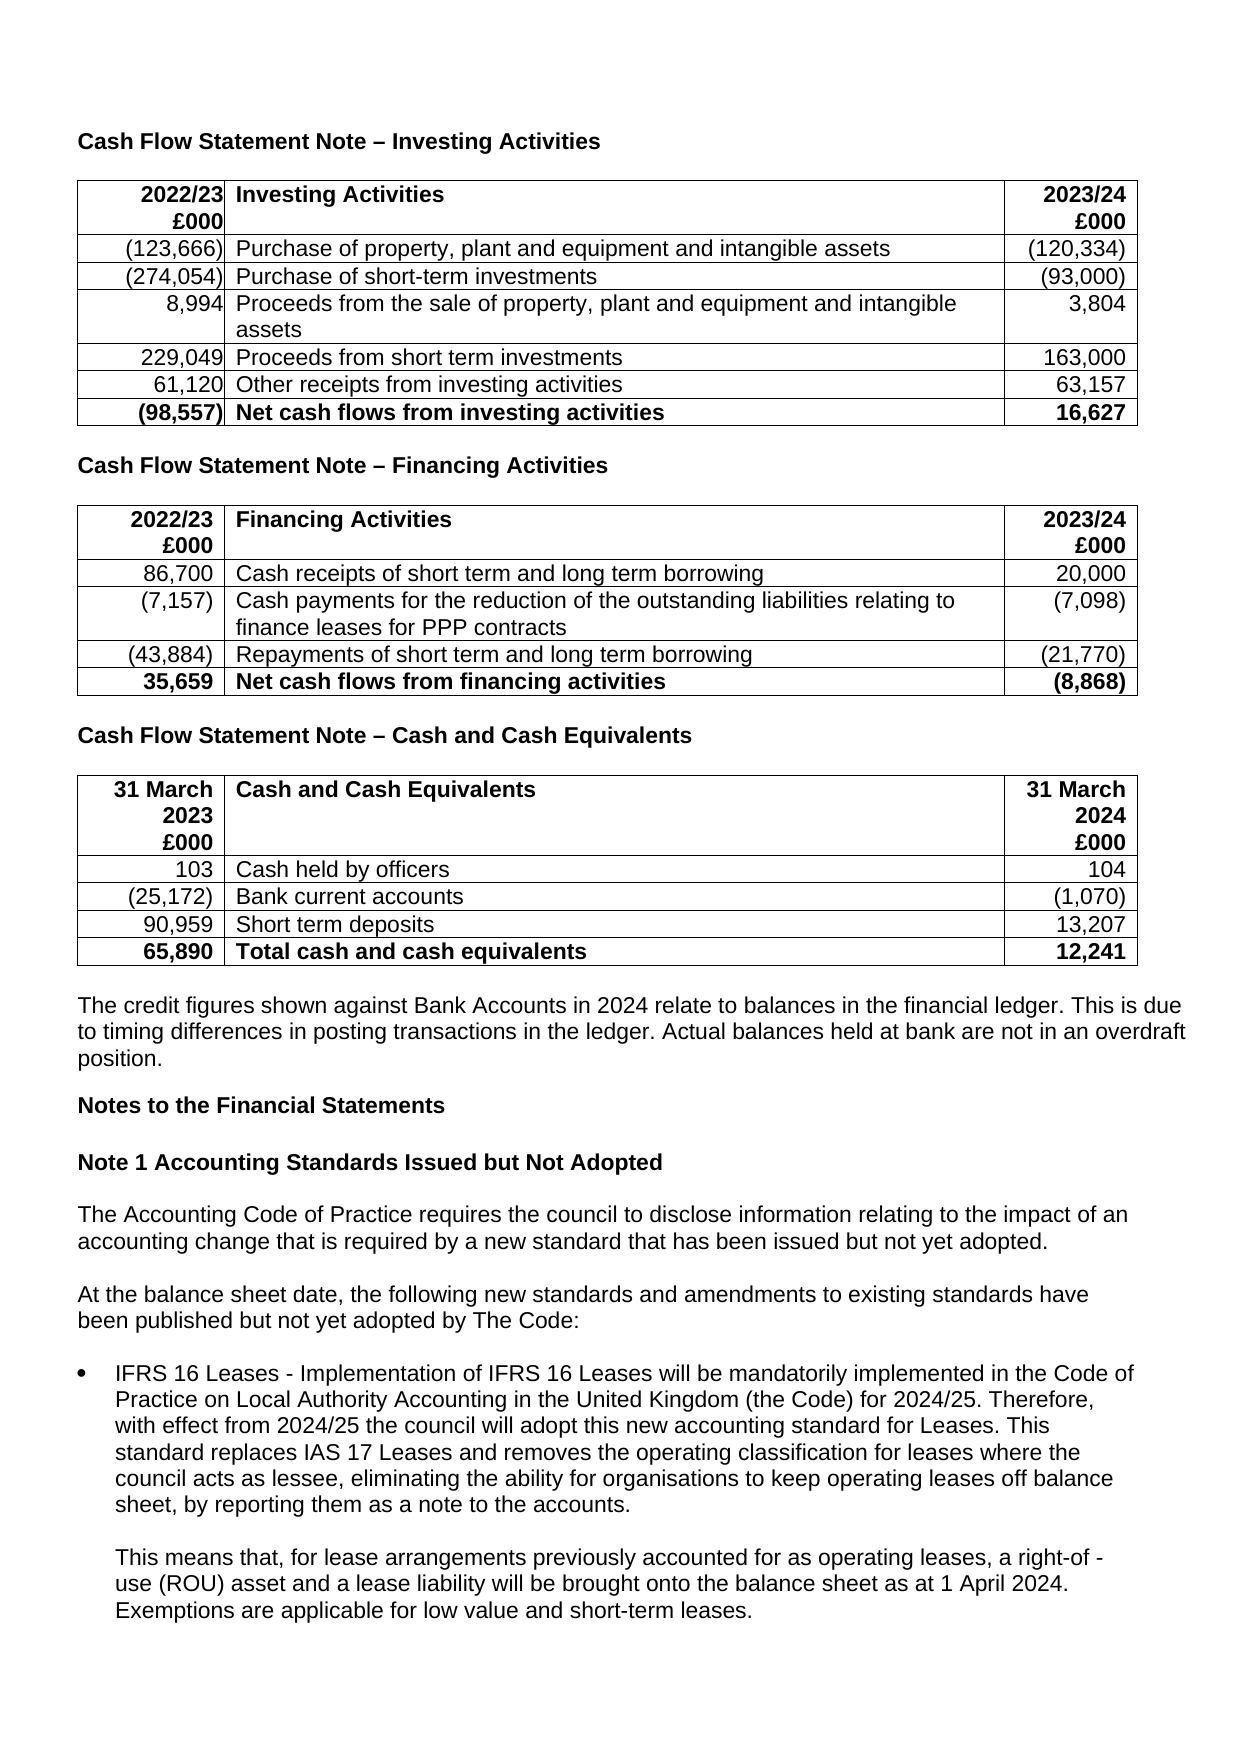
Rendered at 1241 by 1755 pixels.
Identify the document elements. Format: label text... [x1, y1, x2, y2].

table_header 31 March 2023 £000 [78, 776, 224, 855]
table_cell Purchase of short-term investments [225, 263, 1004, 289]
table_cell Purchase of property, plant and equipment and intangible assets [225, 235, 1004, 262]
text At the balance sheet date, the following new standards and amendments to existing standards have been published but not yet adopted by The Code: [77, 1281, 1137, 1333]
table_cell (1,070) [1005, 883, 1137, 910]
text The credit figures shown against Bank Accounts in 2024 relate to balances in the financial ledger. This is due to timing differences in posting transactions in the ledger. Actual balances held at bank are not in an overdraft position. [77, 992, 1203, 1071]
table_header 2022/23 £000 [78, 181, 224, 234]
table_cell Short term deposits [225, 911, 1004, 937]
table_cell 20,000 [1005, 560, 1137, 586]
table_cell 229,049 [78, 344, 224, 370]
text Cash Flow Statement Note – Investing Activities [77, 128, 1137, 154]
table_cell Cash held by officers [225, 856, 1004, 882]
text This means that, for lease arrangements previously accounted for as operating leases, a right-of -use (ROU) asset and a lease liability will be brought onto the balance sheet as at 1 April 2024. Exemptions are applicable for low value and short-term leases. [115, 1544, 1137, 1623]
table_cell 13,207 [1005, 911, 1137, 937]
table_cell 61,120 [78, 371, 224, 397]
table_header 2023/24 £000 [1005, 506, 1137, 559]
table_cell Cash receipts of short term and long term borrowing [225, 560, 1004, 586]
text Cash Flow Statement Note – Cash and Cash Equivalents [77, 722, 1137, 748]
table_header Cash and Cash Equivalents [225, 776, 1004, 855]
table_cell (25,172) [78, 883, 224, 910]
table_header 2023/24 £000 [1005, 181, 1137, 234]
table_cell Proceeds from the sale of property, plant and equipment and intangible assets [225, 290, 1004, 343]
table_cell Repayments of short term and long term borrowing [225, 641, 1004, 667]
table_header Investing Activities [225, 181, 1004, 234]
list IFRS 16 Leases - Implementation of IFRS 16 Leases will be mandatorily implemented in the Code of Practice on Local Authority Accounting in the United Kingdom (the Code) for 2024/25. Therefore, with effect from 2024/25 the council will adopt this new accounting standard for Leases. This standard replaces IAS 17 Leases and removes the operating classification for leases where the council acts as lessee, eliminating the ability for organisations to keep operating leases off balance sheet, by reporting them as a note to the accounts. [77, 1359, 1137, 1518]
table_cell (21,770) [1005, 641, 1137, 667]
table_cell (7,157) [78, 587, 224, 640]
table_header Financing Activities [225, 506, 1004, 559]
table_cell 35,659 [78, 668, 224, 695]
table_header 2022/23 £000 [78, 506, 224, 559]
table_cell Net cash flows from investing activities [225, 399, 1004, 425]
subtitle Note 1 Accounting Standards Issued but Not Adopted [77, 1149, 1137, 1175]
table_cell (274,054) [78, 263, 224, 289]
table_cell 16,627 [1005, 399, 1137, 425]
table_cell Other receipts from investing activities [225, 371, 1004, 397]
table_cell 12,241 [1005, 938, 1137, 964]
text Cash Flow Statement Note – Financing Activities [77, 452, 1137, 479]
table_header 31 March 2024 £000 [1005, 776, 1137, 855]
table_cell 65,890 [78, 938, 224, 964]
table_cell Net cash flows from financing activities [225, 668, 1004, 695]
table_cell (98,557) [78, 399, 224, 425]
table_cell 103 [78, 856, 224, 882]
table_cell Proceeds from short term investments [225, 344, 1004, 370]
text The Accounting Code of Practice requires the council to disclose information relating to the impact of an accounting change that is required by a new standard that has been issued but not yet adopted. [77, 1201, 1137, 1254]
table_cell (43,884) [78, 641, 224, 667]
table_cell (93,000) [1005, 263, 1137, 289]
table_cell Bank current accounts [225, 883, 1004, 910]
table_cell 104 [1005, 856, 1137, 882]
table_cell 86,700 [78, 560, 224, 586]
table_cell (123,666) [78, 235, 224, 262]
table_cell 8,994 [78, 290, 224, 343]
table_cell Total cash and cash equivalents [225, 938, 1004, 964]
table_cell 163,000 [1005, 344, 1137, 370]
table_cell (120,334) [1005, 235, 1137, 262]
table_cell 3,804 [1005, 290, 1137, 343]
table_cell 63,157 [1005, 371, 1137, 397]
subtitle Notes to the Financial Statements [77, 1092, 1137, 1118]
table_cell (8,868) [1005, 668, 1137, 695]
table_cell 90,959 [78, 911, 224, 937]
table_cell Cash payments for the reduction of the outstanding liabilities relating to finance leases for PPP contracts [225, 587, 1004, 640]
table_cell (7,098) [1005, 587, 1137, 640]
